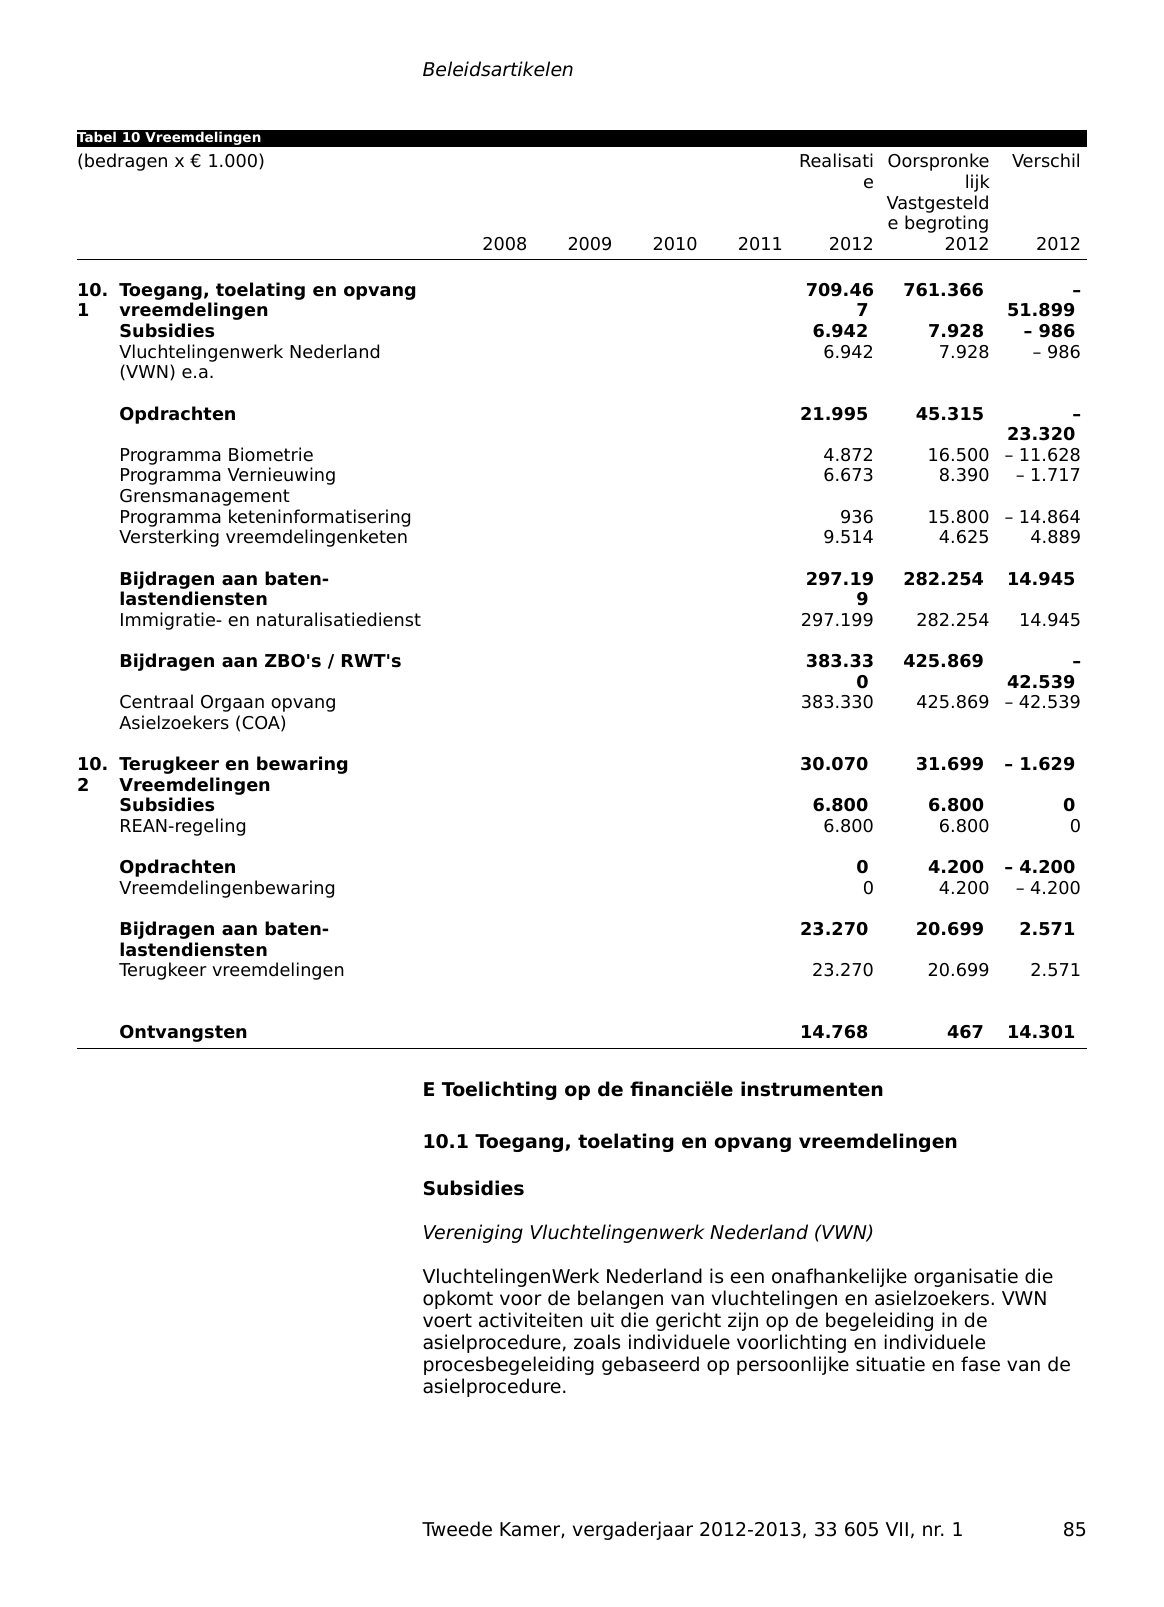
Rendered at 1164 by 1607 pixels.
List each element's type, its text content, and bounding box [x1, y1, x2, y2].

table_cell [448, 507, 533, 527]
table_cell [618, 1022, 703, 1048]
table_cell 2.571 [995, 919, 1087, 960]
table_cell 2012 [880, 234, 995, 259]
text VluchtelingenWerk Nederland is een onafhankelijke organisatie die opkomt voor de belangen van vluchtelingen en asielzoekers. VWN voert activiteiten uit die gericht zijn op de begeleiding in de asielprocedure, zoals individuele voorlichting en individuele procesbegeleiding gebaseerd op persoonlijke situatie en fase van de asielprocedure. [422, 1266, 1087, 1398]
table_cell [703, 342, 788, 383]
table_cell [703, 569, 788, 610]
table_cell [618, 734, 703, 754]
table_cell [703, 981, 788, 1002]
table_cell [995, 548, 1087, 568]
table_cell 4.872 [789, 445, 880, 465]
table_cell REAN-regeling [113, 816, 448, 837]
table_cell [789, 548, 880, 568]
table_cell [995, 260, 1087, 280]
table_cell [789, 981, 880, 1002]
table_cell 20.699 [880, 919, 995, 960]
table_cell [448, 404, 533, 445]
table_cell [77, 465, 113, 507]
table_cell [533, 507, 618, 527]
table_cell (bedragen x € 1.000) [77, 147, 448, 234]
table_cell [533, 919, 618, 960]
table_cell [113, 548, 448, 568]
table_cell – 51.899 [995, 280, 1087, 321]
table_cell [533, 960, 618, 981]
table_cell 936 [789, 507, 880, 527]
table_cell [533, 569, 618, 610]
table_cell 0 [995, 795, 1087, 816]
table_cell [618, 857, 703, 878]
table_cell [703, 837, 788, 857]
table_cell 16.500 [880, 445, 995, 465]
table_cell Subsidies [113, 795, 448, 816]
table_cell 2012 [995, 234, 1087, 259]
table_cell [533, 837, 618, 857]
table_cell [533, 342, 618, 383]
table_cell [113, 630, 448, 651]
table_cell [77, 919, 113, 960]
table_cell 4.200 [880, 857, 995, 878]
table_cell [448, 548, 533, 568]
table_cell [703, 404, 788, 445]
table_cell [77, 1022, 113, 1048]
table_cell [703, 465, 788, 507]
table_cell [703, 734, 788, 754]
table_cell [995, 1002, 1087, 1022]
table_cell [703, 878, 788, 898]
table_cell [448, 610, 533, 630]
table_cell [533, 754, 618, 795]
table_cell [77, 878, 113, 898]
table_cell [77, 507, 113, 527]
table_cell 425.869 [880, 651, 995, 692]
table_cell [448, 383, 533, 403]
table_cell [703, 816, 788, 837]
table_cell 14.301 [995, 1022, 1087, 1048]
table_cell 0 [789, 857, 880, 878]
subtitle 10.1 Toegang, toelating en opvang vreemdelingen [422, 1131, 1087, 1153]
table_cell 383.330 [789, 692, 880, 733]
table_cell 761.366 [880, 280, 995, 321]
table_cell [618, 569, 703, 610]
table_cell [618, 445, 703, 465]
table_cell [448, 754, 533, 795]
table_cell 10.2 [77, 754, 113, 795]
table_cell [789, 1002, 880, 1022]
table_cell 23.270 [789, 960, 880, 981]
table_cell 4.625 [880, 527, 995, 548]
table_cell 6.800 [789, 795, 880, 816]
table_cell [618, 465, 703, 507]
table_cell Centraal Orgaan opvang Asielzoekers (COA) [113, 692, 448, 733]
table_cell 6.800 [789, 816, 880, 837]
table_cell [448, 630, 533, 651]
table_cell [703, 1022, 788, 1048]
table_cell [77, 260, 113, 280]
table_cell [448, 321, 533, 342]
table_cell [77, 899, 113, 919]
table_cell [618, 383, 703, 403]
table_cell [703, 445, 788, 465]
table_cell 297.199 [789, 569, 880, 610]
table_cell [618, 404, 703, 445]
table_cell Programma Biometrie [113, 445, 448, 465]
table_cell [448, 734, 533, 754]
table_cell Realisatie [789, 147, 880, 234]
table_cell 297.199 [789, 610, 880, 630]
table_cell 4.200 [880, 878, 995, 898]
table_cell [77, 548, 113, 568]
table_cell – 14.864 [995, 507, 1087, 527]
table_cell 10.1 [77, 280, 113, 321]
table_cell Versterking vreemdelingenketen [113, 527, 448, 548]
table_cell [995, 734, 1087, 754]
table_cell [995, 899, 1087, 919]
table_cell [703, 651, 788, 692]
table_cell [703, 960, 788, 981]
table_cell 467 [880, 1022, 995, 1048]
table_cell [533, 465, 618, 507]
table_cell [618, 899, 703, 919]
table_cell [533, 651, 618, 692]
table_header Tabel 10 Vreemdelingen [77, 130, 1087, 146]
table_cell – 986 [995, 321, 1087, 342]
table_cell [77, 630, 113, 651]
table_cell [77, 234, 113, 259]
table_cell [703, 260, 788, 280]
table_cell 31.699 [880, 754, 995, 795]
table_cell [618, 548, 703, 568]
table_cell [618, 1002, 703, 1022]
table_cell – 1.717 [995, 465, 1087, 507]
table_cell 30.070 [789, 754, 880, 795]
table_cell [703, 1002, 788, 1022]
table_cell 6.942 [789, 342, 880, 383]
table_cell 6.800 [880, 795, 995, 816]
table_cell [880, 260, 995, 280]
table_cell [880, 548, 995, 568]
table_cell 45.315 [880, 404, 995, 445]
table_cell [618, 147, 703, 234]
table_cell 14.945 [995, 610, 1087, 630]
table_cell [448, 465, 533, 507]
table_cell [448, 919, 533, 960]
table_cell [703, 795, 788, 816]
table_cell [618, 342, 703, 383]
table_cell [448, 692, 533, 733]
table_cell [533, 1002, 618, 1022]
table_cell [448, 280, 533, 321]
table_cell [77, 795, 113, 816]
table_cell [113, 981, 448, 1002]
table_cell [533, 280, 618, 321]
table_cell [448, 1002, 533, 1022]
table_cell 2010 [618, 234, 703, 259]
table_cell [703, 610, 788, 630]
table_cell [880, 899, 995, 919]
table_cell 6.673 [789, 465, 880, 507]
table_cell [995, 383, 1087, 403]
table_cell – 23.320 [995, 404, 1087, 445]
table_cell [448, 527, 533, 548]
table_cell [448, 795, 533, 816]
table_cell [77, 610, 113, 630]
table_cell [77, 383, 113, 403]
table_cell [113, 899, 448, 919]
table_cell [618, 960, 703, 981]
table_cell 20.699 [880, 960, 995, 981]
table_cell Immigratie- en naturalisatiedienst [113, 610, 448, 630]
table_cell 23.270 [789, 919, 880, 960]
table_cell – 4.200 [995, 857, 1087, 878]
table_cell 425.869 [880, 692, 995, 733]
table_cell 4.889 [995, 527, 1087, 548]
table_cell [77, 404, 113, 445]
table_cell 14.945 [995, 569, 1087, 610]
table_cell [448, 816, 533, 837]
table_cell – 1.629 [995, 754, 1087, 795]
table_cell [703, 692, 788, 733]
table_cell [533, 610, 618, 630]
table_cell – 11.628 [995, 445, 1087, 465]
table_cell Terugkeer vreemdelingen [113, 960, 448, 981]
table_cell [880, 630, 995, 651]
table_cell [448, 147, 533, 234]
table_cell Subsidies [113, 321, 448, 342]
table_cell 2009 [533, 234, 618, 259]
table_cell Vreemdelingenbewaring [113, 878, 448, 898]
table_cell [618, 321, 703, 342]
table_cell [703, 857, 788, 878]
table_cell 0 [789, 878, 880, 898]
table_cell [113, 734, 448, 754]
table_cell [995, 630, 1087, 651]
table_cell [77, 692, 113, 733]
table_cell [448, 651, 533, 692]
table_cell 15.800 [880, 507, 995, 527]
table_cell [77, 445, 113, 465]
table_cell [448, 342, 533, 383]
table_cell [448, 1022, 533, 1048]
table_cell [618, 754, 703, 795]
table_cell [618, 816, 703, 837]
table_cell [789, 734, 880, 754]
table_cell [113, 1002, 448, 1022]
table_cell [77, 816, 113, 837]
table_cell 21.995 [789, 404, 880, 445]
table_cell [789, 383, 880, 403]
table_cell [448, 445, 533, 465]
table_cell [533, 383, 618, 403]
table_cell [703, 527, 788, 548]
table_cell [533, 630, 618, 651]
table_cell [880, 981, 995, 1002]
table_cell [77, 981, 113, 1002]
table_cell [533, 527, 618, 548]
table_cell [533, 878, 618, 898]
table_cell [789, 260, 880, 280]
table_cell Bijdragen aan baten-lastendiensten [113, 569, 448, 610]
table_cell [77, 651, 113, 692]
table_cell [533, 795, 618, 816]
table_cell 2008 [448, 234, 533, 259]
table_cell 9.514 [789, 527, 880, 548]
table_cell [618, 610, 703, 630]
table_cell [618, 527, 703, 548]
table_cell Verschil [995, 147, 1087, 234]
table_cell [703, 919, 788, 960]
table_cell [789, 630, 880, 651]
table_cell 6.942 [789, 321, 880, 342]
table_cell [448, 960, 533, 981]
table_cell [113, 234, 448, 259]
table_cell [533, 445, 618, 465]
table_cell [448, 837, 533, 857]
table_cell – 4.200 [995, 878, 1087, 898]
table_cell Bijdragen aan baten-lastendiensten [113, 919, 448, 960]
table_cell [113, 837, 448, 857]
table_cell 282.254 [880, 569, 995, 610]
table_cell [703, 383, 788, 403]
table_cell Oorspronkelijk Vastgestelde begroting [880, 147, 995, 234]
table_cell [533, 734, 618, 754]
table_cell [880, 734, 995, 754]
table_cell [703, 147, 788, 234]
table_cell [533, 260, 618, 280]
table_cell [880, 837, 995, 857]
table_cell 709.467 [789, 280, 880, 321]
table_cell [77, 857, 113, 878]
table_cell [77, 960, 113, 981]
table_cell [703, 280, 788, 321]
table_cell Toegang, toelating en opvang vreemdelingen [113, 280, 448, 321]
table_cell – 42.539 [995, 651, 1087, 692]
table_cell 6.800 [880, 816, 995, 837]
table_cell [533, 404, 618, 445]
table_cell 383.330 [789, 651, 880, 692]
table_cell Ontvangsten [113, 1022, 448, 1048]
subtitle Vereniging Vluchtelingenwerk Nederland (VWN) [422, 1222, 1087, 1244]
table_cell [995, 837, 1087, 857]
table_cell Vluchtelingenwerk Nederland (VWN) e.a. [113, 342, 448, 383]
table_cell [448, 878, 533, 898]
table_cell [533, 548, 618, 568]
table_cell [113, 383, 448, 403]
table_cell [618, 692, 703, 733]
table_cell [995, 981, 1087, 1002]
table_cell [113, 260, 448, 280]
table_cell [880, 383, 995, 403]
table_cell [533, 816, 618, 837]
table_cell [703, 321, 788, 342]
table_cell [618, 878, 703, 898]
table_cell 2011 [703, 234, 788, 259]
table_cell [703, 507, 788, 527]
table_cell [77, 837, 113, 857]
table_cell Programma Vernieuwing Grensmanagement [113, 465, 448, 507]
table_cell [703, 630, 788, 651]
table_cell Opdrachten [113, 404, 448, 445]
table_cell [77, 527, 113, 548]
table_cell 7.928 [880, 342, 995, 383]
table_cell [448, 981, 533, 1002]
table_cell [533, 692, 618, 733]
table_cell [618, 919, 703, 960]
table_cell [448, 857, 533, 878]
table_cell [703, 548, 788, 568]
table_cell [448, 569, 533, 610]
table_cell [77, 1002, 113, 1022]
table_cell Bijdragen aan ZBO's / RWT's [113, 651, 448, 692]
table_cell 0 [995, 816, 1087, 837]
table_cell [448, 260, 533, 280]
table_cell [703, 899, 788, 919]
table_cell [618, 981, 703, 1002]
table_cell [77, 342, 113, 383]
table_cell [703, 754, 788, 795]
table_cell 14.768 [789, 1022, 880, 1048]
table_cell Programma keteninformatisering [113, 507, 448, 527]
table_cell 282.254 [880, 610, 995, 630]
table_cell [789, 899, 880, 919]
subtitle E Toelichting op de financiële instrumenten [422, 1079, 1087, 1101]
table_cell [618, 280, 703, 321]
table_cell Opdrachten [113, 857, 448, 878]
table_cell [533, 857, 618, 878]
table_cell [618, 651, 703, 692]
table_cell [77, 321, 113, 342]
table_cell [618, 837, 703, 857]
table_cell 2.571 [995, 960, 1087, 981]
table_cell [533, 1022, 618, 1048]
table_cell [618, 795, 703, 816]
table_cell 7.928 [880, 321, 995, 342]
table_cell – 986 [995, 342, 1087, 383]
table_cell [77, 569, 113, 610]
table_cell [533, 981, 618, 1002]
table_cell [533, 321, 618, 342]
table_cell [533, 899, 618, 919]
table_cell [533, 147, 618, 234]
subtitle Subsidies [422, 1178, 1087, 1199]
table_cell [618, 507, 703, 527]
table_cell [77, 734, 113, 754]
table_cell [618, 260, 703, 280]
table_cell [789, 837, 880, 857]
table_cell [880, 1002, 995, 1022]
table_cell Terugkeer en bewaring Vreemdelingen [113, 754, 448, 795]
table_cell – 42.539 [995, 692, 1087, 733]
table_cell [448, 899, 533, 919]
table_cell [618, 630, 703, 651]
table_cell 8.390 [880, 465, 995, 507]
table_cell 2012 [789, 234, 880, 259]
